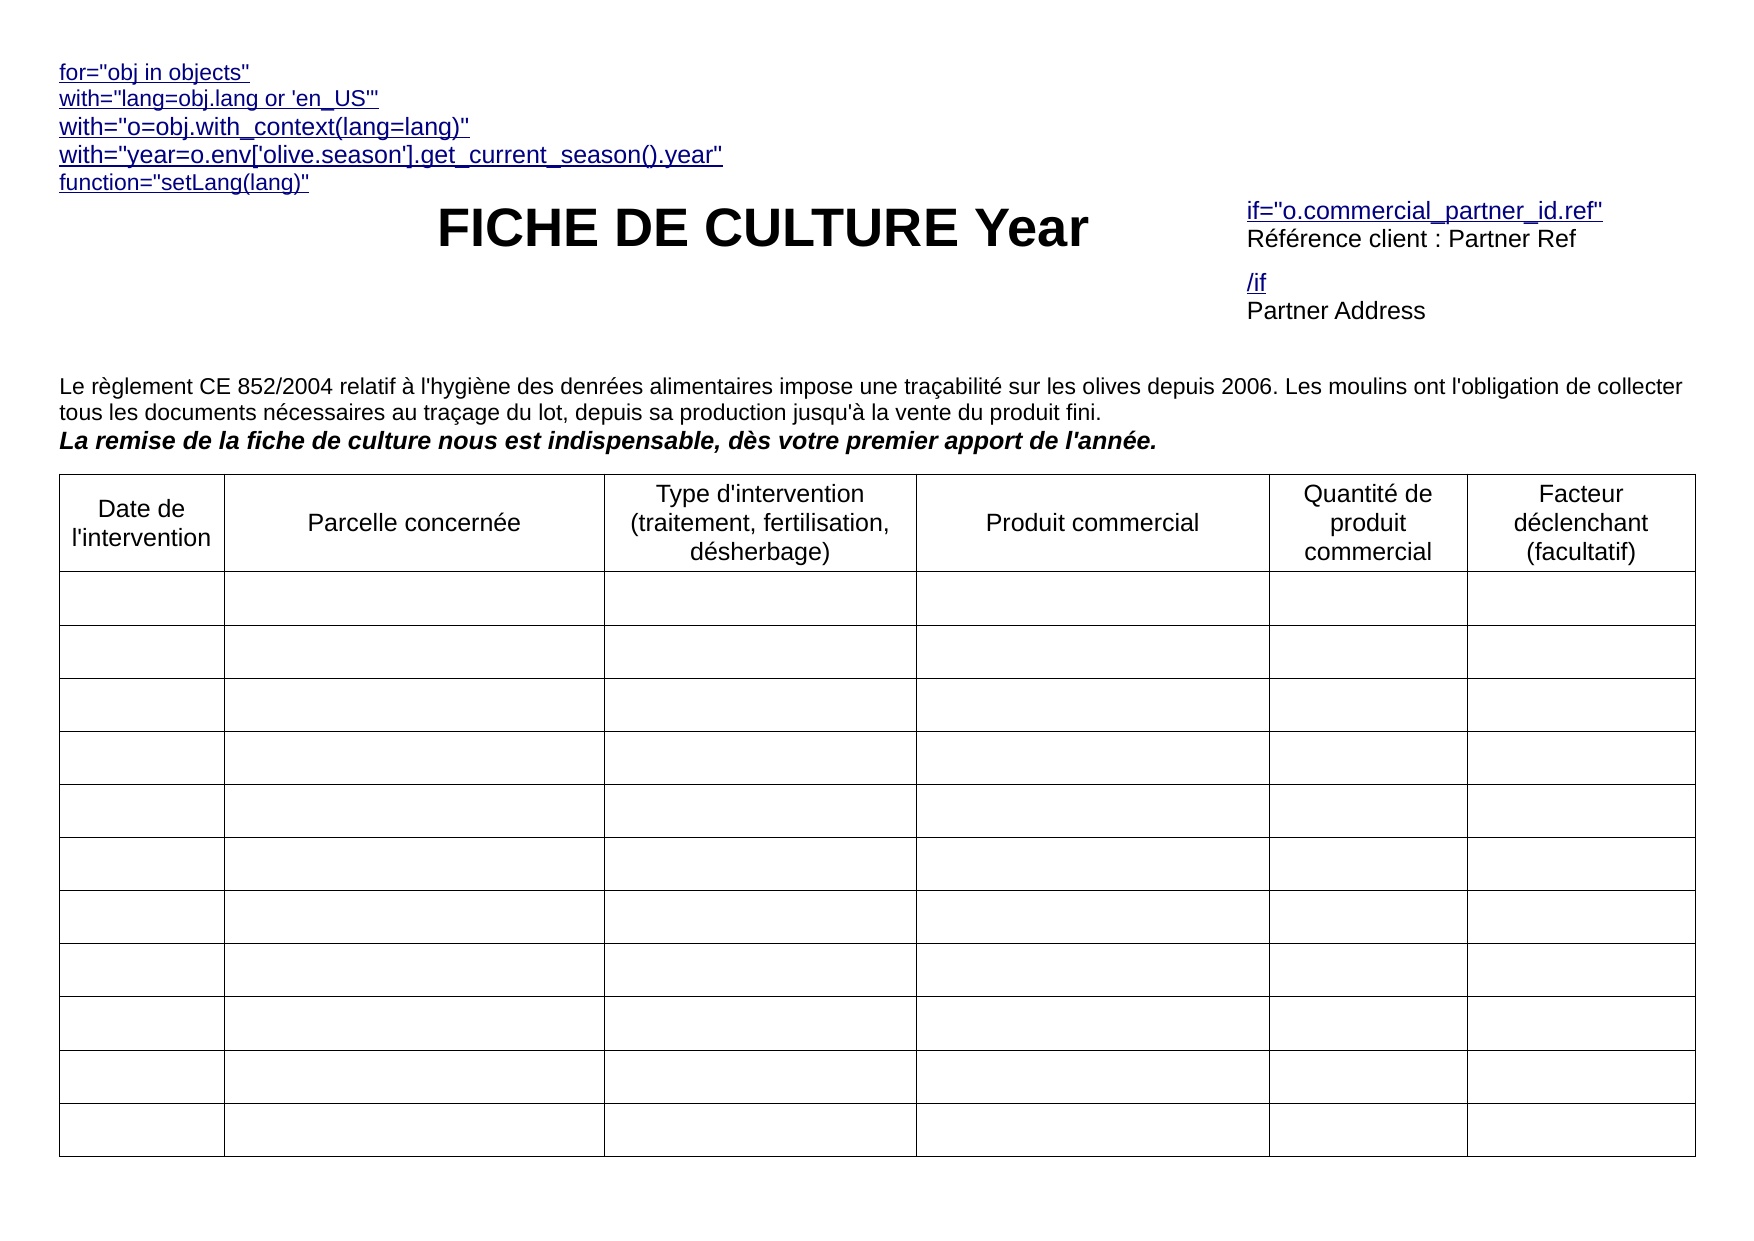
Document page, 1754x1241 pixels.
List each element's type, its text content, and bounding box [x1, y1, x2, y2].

table_cell [605, 838, 916, 890]
table_cell [605, 997, 916, 1049]
table_cell [605, 891, 916, 943]
table_cell [60, 891, 224, 943]
text with="lang=obj.lang or 'en_US'" [59, 85, 1695, 112]
table_cell [225, 572, 604, 624]
table_cell [225, 785, 604, 837]
table_cell [60, 838, 224, 890]
text function="setLang(lang)" [59, 169, 1695, 196]
text for="obj in objects" [59, 59, 1695, 85]
table_cell [60, 626, 224, 678]
table_cell [1468, 997, 1695, 1049]
table_header FICHE DE CULTURE Year [437, 196, 1247, 354]
table_cell [1468, 732, 1695, 784]
table_cell [1468, 1051, 1695, 1103]
table_cell [917, 1104, 1269, 1156]
table_cell [60, 997, 224, 1049]
table_cell [225, 732, 604, 784]
table_header Produit commercial [917, 475, 1269, 571]
table_cell [225, 891, 604, 943]
table_cell [1270, 732, 1467, 784]
table_cell [225, 997, 604, 1049]
table_cell [1468, 679, 1695, 731]
table_header Type d'intervention (traitement, fertilisation, désherbage) [605, 475, 916, 571]
table_cell [225, 1051, 604, 1103]
table_cell [60, 572, 224, 624]
table_cell [1468, 626, 1695, 678]
table_header Parcelle concernée [225, 475, 604, 571]
table_cell [1468, 1104, 1695, 1156]
table_cell [917, 732, 1269, 784]
table_cell [605, 785, 916, 837]
table_cell [917, 572, 1269, 624]
table_cell [225, 1104, 604, 1156]
text Le règlement CE 852/2004 relatif à l'hygiène des denrées alimentaires impose une traçabilité sur les olives depuis 2006. Les moulins ont l'obligation de collecter tous les documents nécessaires au traçage du lot, depuis sa production jusqu'à la vente du produit fini. [59, 373, 1695, 426]
table_header Date de l'intervention [60, 475, 224, 571]
text with="o=obj.with_context(lang=lang)" [59, 112, 1695, 141]
table_header Facteur déclenchant (facultatif) [1468, 475, 1695, 571]
table_cell [1270, 1104, 1467, 1156]
table_cell [1270, 572, 1467, 624]
table_cell [60, 679, 224, 731]
table_cell [225, 679, 604, 731]
table_cell [60, 944, 224, 996]
table_cell [60, 785, 224, 837]
table_cell [1270, 997, 1467, 1049]
table_cell [1270, 838, 1467, 890]
table_header Quantité de produit commercial [1270, 475, 1467, 571]
table_cell [605, 1104, 916, 1156]
table_cell [917, 626, 1269, 678]
text La remise de la fiche de culture nous est indispensable, dès votre premier apport de l'année. [59, 426, 1695, 454]
table_cell [917, 1051, 1269, 1103]
table_cell [917, 785, 1269, 837]
table_cell [1270, 891, 1467, 943]
table_cell [1468, 785, 1695, 837]
table_cell [1270, 679, 1467, 731]
table_cell [917, 679, 1269, 731]
table_cell [917, 891, 1269, 943]
table_cell [60, 732, 224, 784]
table_cell [1468, 891, 1695, 943]
table_cell [605, 679, 916, 731]
table_header if="o.commercial_partner_id.ref" Référence client : Partner Ref /if Partner Address [1247, 196, 1695, 354]
table_cell [917, 838, 1269, 890]
table_cell [1270, 944, 1467, 996]
table_cell [225, 626, 604, 678]
table_cell [917, 944, 1269, 996]
table_cell [605, 1051, 916, 1103]
table_cell [1270, 626, 1467, 678]
table_cell [605, 944, 916, 996]
table_cell [1468, 572, 1695, 624]
table_cell [605, 572, 916, 624]
table_cell [605, 626, 916, 678]
table_cell [605, 732, 916, 784]
text with="year=o.env['olive.season'].get_current_season().year" [59, 141, 1695, 169]
table_cell [1270, 785, 1467, 837]
table_cell [225, 838, 604, 890]
table_cell [1468, 944, 1695, 996]
table_cell [917, 997, 1269, 1049]
table_cell [60, 1104, 224, 1156]
table_cell [1270, 1051, 1467, 1103]
table_cell [1468, 838, 1695, 890]
table_header [59, 196, 437, 354]
table_cell [225, 944, 604, 996]
table_cell [60, 1051, 224, 1103]
